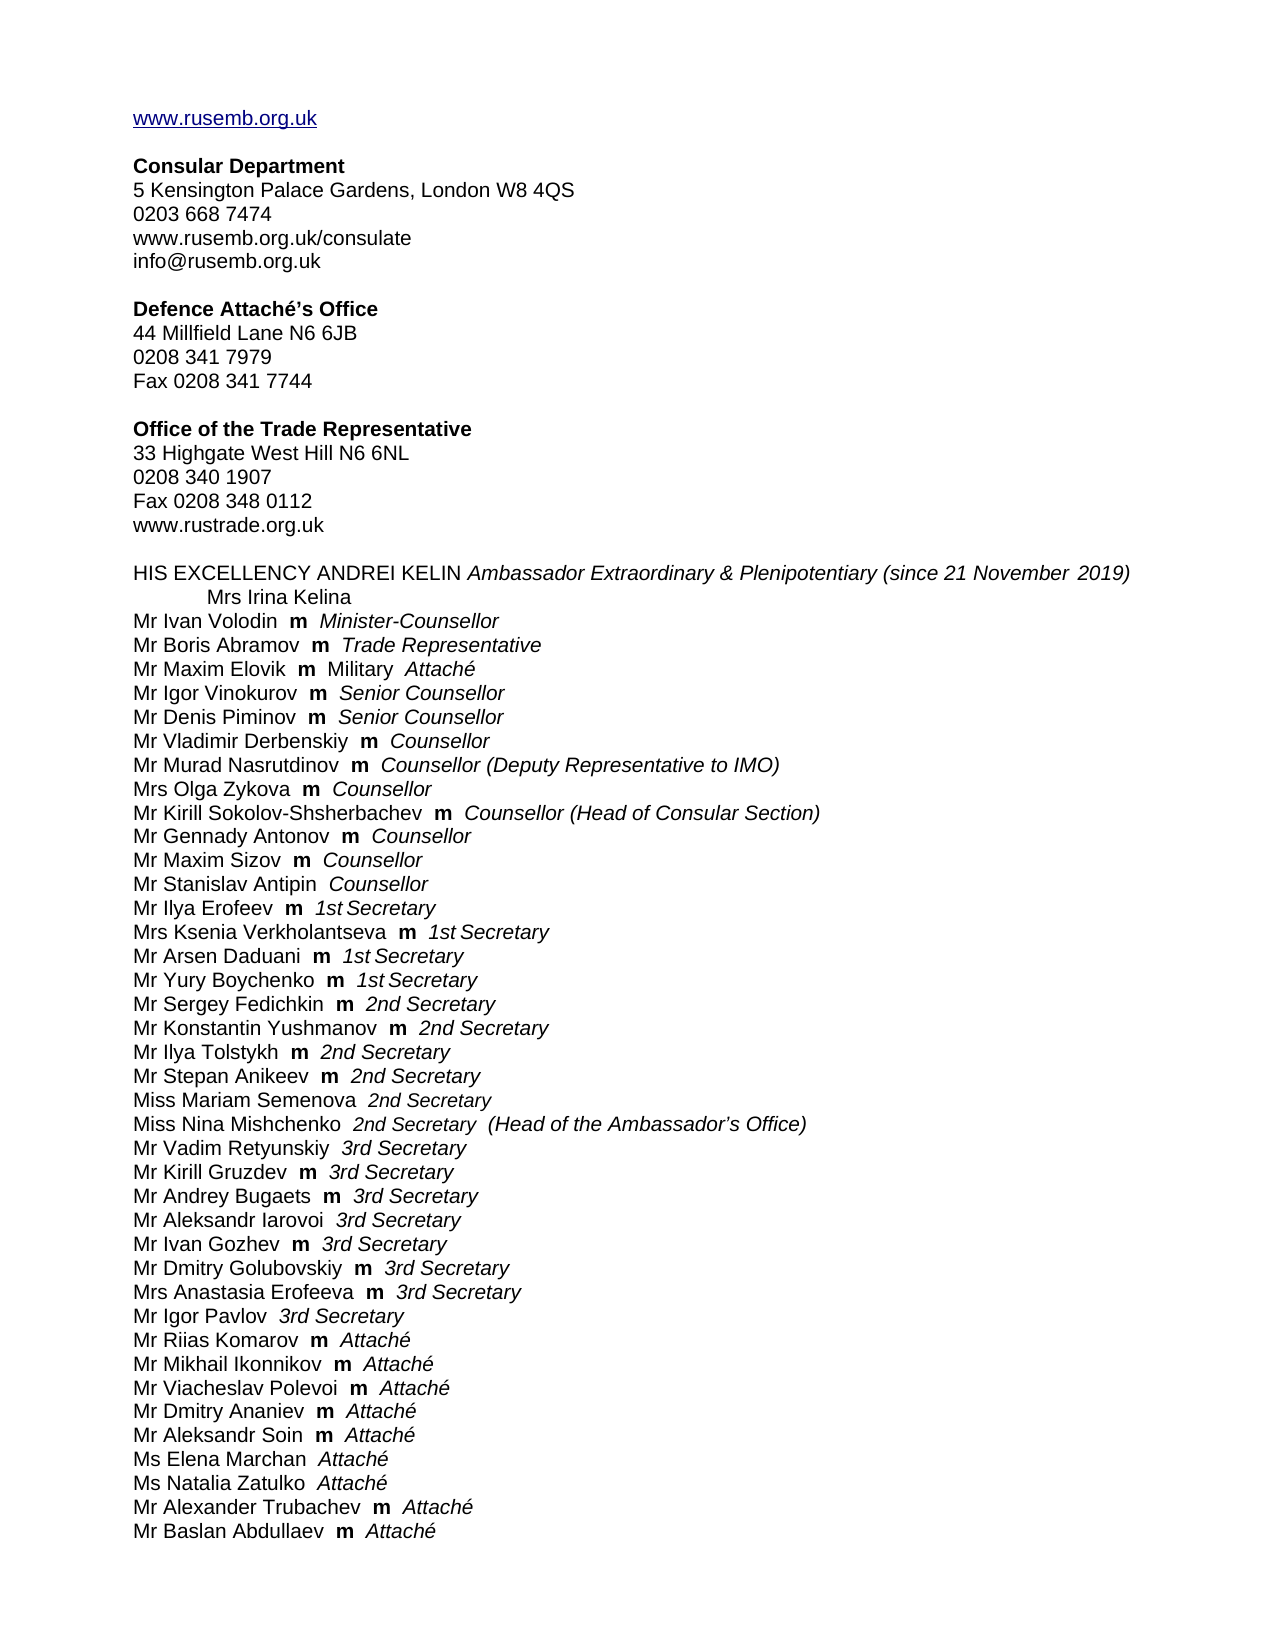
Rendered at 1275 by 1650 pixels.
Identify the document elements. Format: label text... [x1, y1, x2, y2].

text Mr Stepan Anikeev m 2nd Secretary [133, 1064, 1181, 1088]
text Mr Baslan Abdullaev m Attaché [133, 1519, 1181, 1543]
text Consular Department [133, 153, 1181, 177]
text Mr Andrey Bugaets m 3rd Secretary [133, 1184, 1181, 1208]
text Mr Konstantin Yushmanov m 2nd Secretary [133, 1016, 1181, 1040]
text Mr Dmitry Golubovskiy m 3rd Secretary [133, 1256, 1181, 1279]
text Ms Natalia Zatulko Attaché [133, 1471, 1181, 1495]
text Mr Maxim Sizov m Counsellor [133, 848, 1181, 872]
text www.rustrade.org.uk [133, 513, 1181, 537]
text Mr Stanislav Antipin Counsellor [133, 872, 1181, 896]
text Mr Vladimir Derbenskiy m Counsellor [133, 728, 1181, 752]
text Mrs Ksenia Verkholantseva m 1st Secretary [133, 920, 1181, 944]
text Mr Viacheslav Polevoi m Attaché [133, 1375, 1181, 1399]
text Mr Arsen Daduani m 1st Secretary [133, 944, 1181, 968]
text 0203 668 7474 [133, 201, 1181, 225]
text Mr Gennady Antonov m Counsellor [133, 824, 1181, 848]
text Mr Ilya Tolstykh m 2nd Secretary [133, 1040, 1181, 1064]
text info@rusemb.org.uk [133, 249, 1181, 273]
text Mr Vadim Retyunskiy 3rd Secretary [133, 1136, 1181, 1160]
text Mr Denis Piminov m Senior Counsellor [133, 704, 1181, 728]
text Mr Alexander Trubachev m Attaché [133, 1495, 1181, 1519]
text Mr Sergey Fedichkin m 2nd Secretary [133, 992, 1181, 1016]
text 0208 340 1907 [133, 465, 1181, 489]
text Mr Kirill Sokolov-Shsherbachev m Counsellor (Head of Consular Section) [133, 800, 1181, 824]
text Miss Nina Mishchenko 2nd Secretary (Head of the Ambassador’s Office) [133, 1112, 1181, 1136]
text Mr Ilya Erofeev m 1st Secretary [133, 896, 1181, 920]
text Mrs Anastasia Erofeeva m 3rd Secretary [133, 1279, 1181, 1303]
text 5 Kensington Palace Gardens, London W8 4QS [133, 177, 1181, 201]
text Mrs Irina Kelina [133, 585, 1181, 609]
text Mr Igor Vinokurov m Senior Counsellor [133, 681, 1181, 704]
text Mr Mikhail Ikonnikov m Attaché [133, 1351, 1181, 1375]
text Mr Igor Pavlov 3rd Secretary [133, 1303, 1181, 1327]
text Mr Riias Komarov m Attaché [133, 1327, 1181, 1351]
text Mr Kirill Gruzdev m 3rd Secretary [133, 1160, 1181, 1184]
text Mrs Olga Zykova m Counsellor [133, 776, 1181, 800]
text Mr Maxim Elovik m Military Attaché [133, 657, 1181, 681]
text Fax 0208 348 0112 [133, 489, 1181, 513]
text 0208 341 7979 [133, 345, 1181, 369]
text Defence Attaché’s Office [133, 297, 1181, 321]
text 44 Millfield Lane N6 6JB [133, 321, 1181, 345]
text Miss Mariam Semenova 2nd Secretary [133, 1088, 1181, 1112]
text Fax 0208 341 7744 [133, 369, 1181, 393]
text HIS EXCELLENCY ANDREI KELIN Ambassador Extraordinary & Plenipotentiary (since 21 November 2019) [133, 561, 1181, 585]
text 33 Highgate West Hill N6 6NL [133, 441, 1181, 465]
text Mr Aleksandr Iarovoi 3rd Secretary [133, 1208, 1181, 1232]
text www.rusemb.org.uk [133, 106, 1181, 129]
text Office of the Trade Representative [133, 417, 1181, 441]
text Mr Ivan Gozhev m 3rd Secretary [133, 1232, 1181, 1256]
text Ms Elena Marchan Attaché [133, 1447, 1181, 1471]
text Mr Aleksandr Soin m Attaché [133, 1423, 1181, 1447]
text Mr Ivan Volodin m Minister-Counsellor [133, 609, 1181, 633]
text Mr Yury Boychenko m 1st Secretary [133, 968, 1181, 992]
text Mr Murad Nasrutdinov m Counsellor (Deputy Representative to IMO) [133, 752, 1181, 776]
text Mr Boris Abramov m Trade Representative [133, 633, 1181, 657]
text www.rusemb.org.uk/consulate [133, 225, 1181, 249]
text Mr Dmitry Ananiev m Attaché [133, 1399, 1181, 1423]
